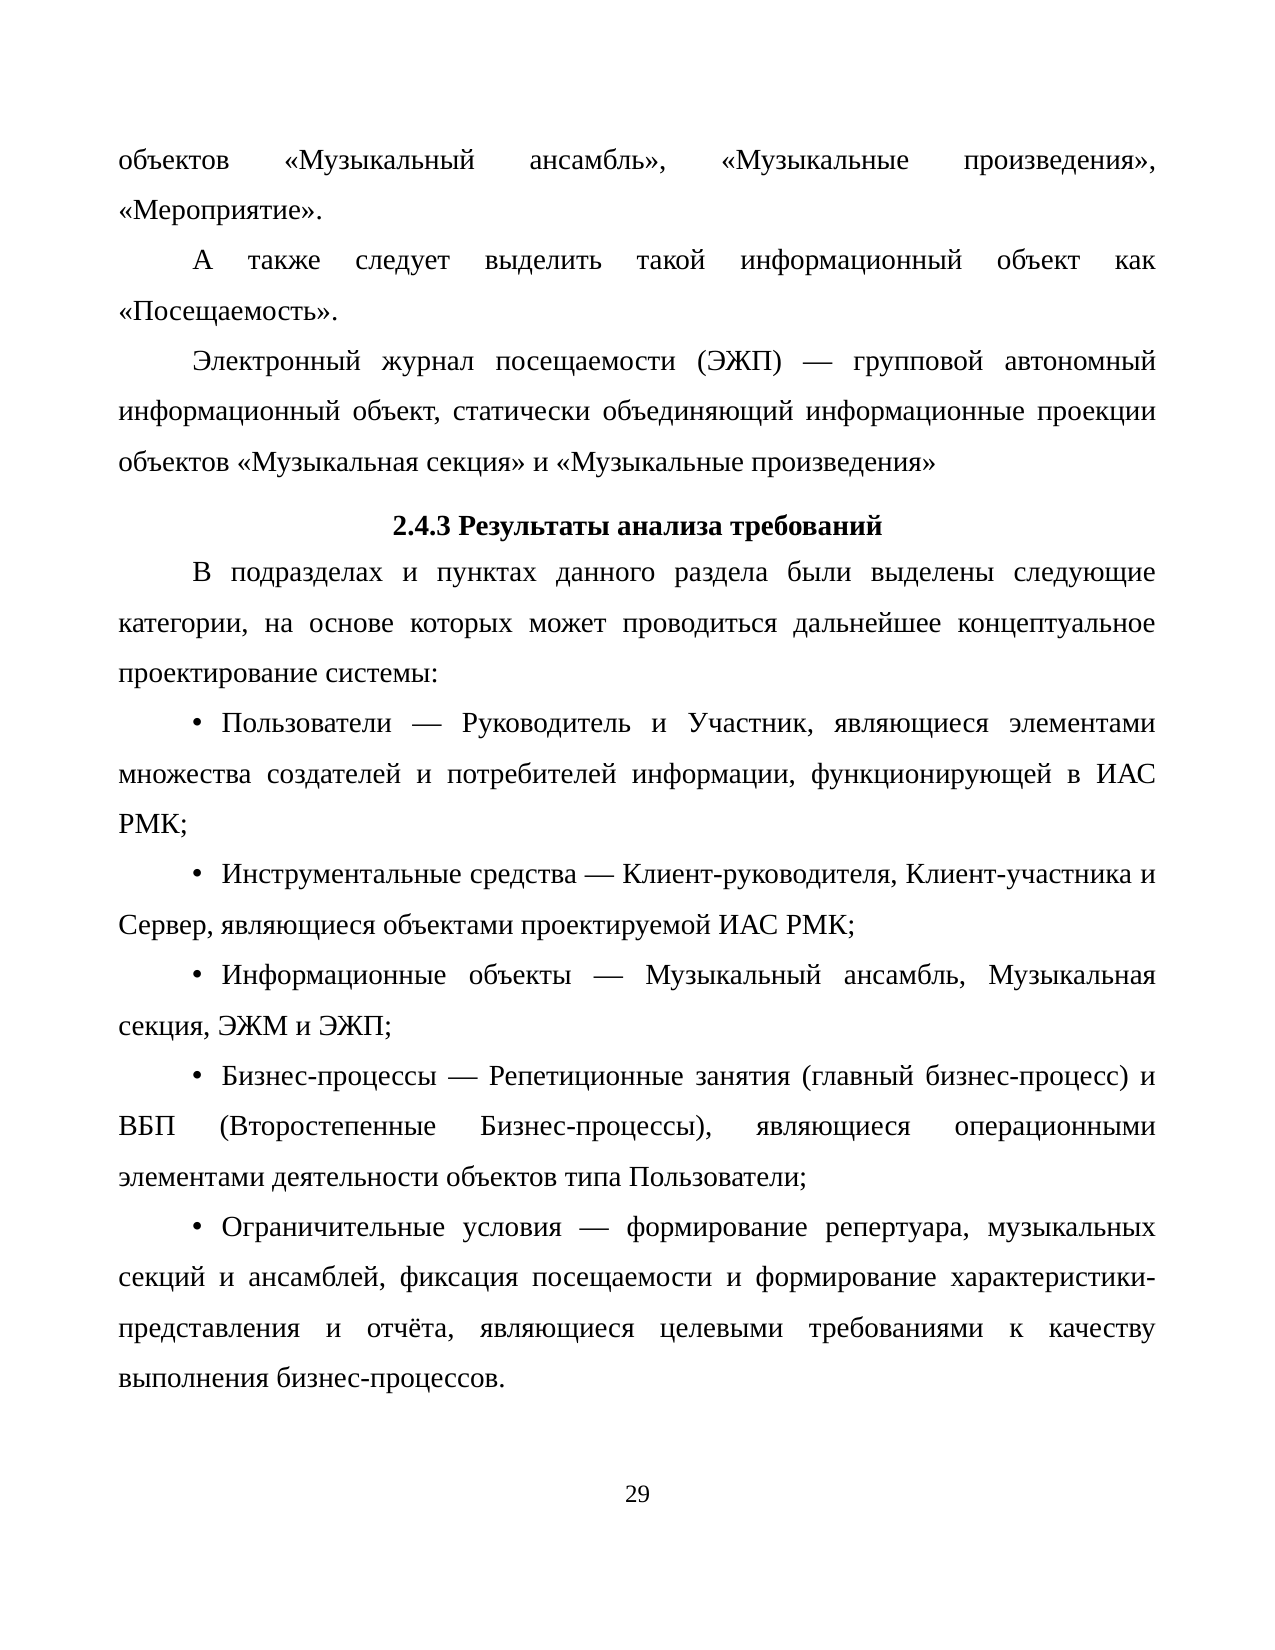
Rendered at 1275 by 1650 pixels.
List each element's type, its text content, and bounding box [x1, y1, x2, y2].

list Инструментальные средства — Клиент-руководителя, Клиент-участника и Сервер, являющиеся объектами проектируемой ИАС РМК; [118, 857, 1157, 941]
list Информационные объекты — Музыкальный ансамбль, Музыкальная секция, ЭЖМ и ЭЖП; [118, 957, 1157, 1041]
list Бизнес-процессы — Репетиционные занятия (главный бизнес-процесс) и ВБП (Второстепенные Бизнес-процессы), являющиеся операционными элементами деятельности объектов типа Пользователи; [118, 1058, 1157, 1192]
text объектов «Музыкальный ансамбль», «Музыкальные произведения», «Мероприятие». [118, 142, 1157, 226]
list Ограничительные условия — формирование репертуара, музыкальных секций и ансамблей, фиксация посещаемости и формирование характеристики-представления и отчёта, являющиеся целевыми требованиями к качеству выполнения бизнес-процессов. [118, 1209, 1157, 1394]
text В подразделах и пунктах данного раздела были выделены следующие категории, на основе которых может проводиться дальнейшее концептуальное проектирование системы: [118, 554, 1157, 689]
subtitle 2.4.3 Результаты анализа требований [118, 508, 1157, 542]
text Электронный журнал посещаемости (ЭЖП) — групповой автономный информационный объект, статически объединяющий информационные проекции объектов «Музыкальная секция» и «Музыкальные произведения» [118, 343, 1157, 477]
list Пользователи — Руководитель и Участник, являющиеся элементами множества создателей и потребителей информации, функционирующей в ИАС РМК; [118, 706, 1157, 840]
text А также следует выделить такой информационный объект как «Посещаемость». [118, 242, 1157, 326]
